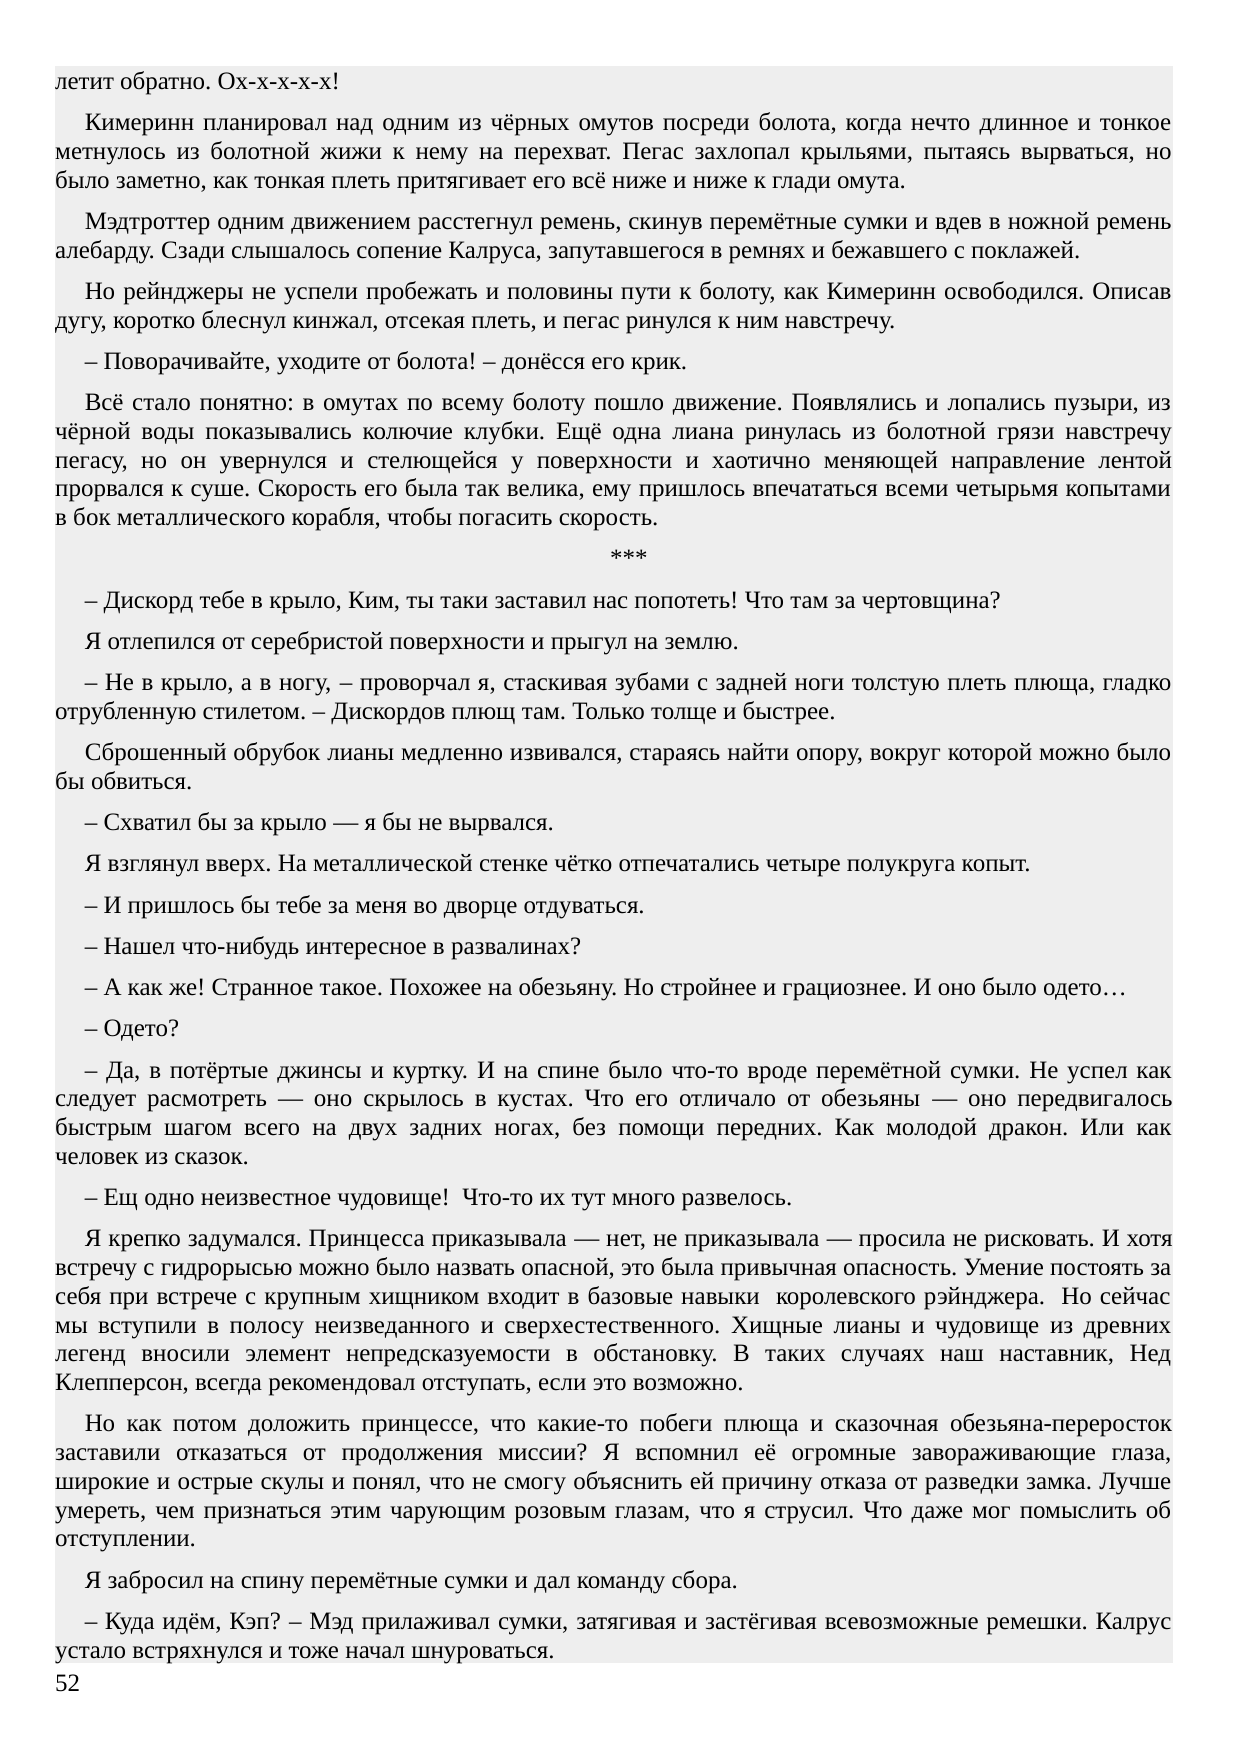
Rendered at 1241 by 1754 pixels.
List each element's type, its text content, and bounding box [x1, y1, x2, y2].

text – И пришлось бы тебе за меня во дворце отдуваться. [55, 890, 1173, 918]
text Я крепко задумался. Принцесса приказывала — нет, не приказывала — просила не рисковать. И хотя встречу с гидрорысью можно было назвать опасной, это была привычная опасность. Умение постоять за себя при встрече с крупным хищником входит в базовые навыки королевского рэйнджера. Но сейчас мы вступили в полосу неизведанного и сверхестественного. Хищные лианы и чудовище из древних легенд вносили элемент непредсказуемости в обстановку. В таких случаях наш наставник, Нед Клепперсон, всегда рекомендовал отступать, если это возможно. [55, 1223, 1173, 1396]
text Мэдтроттер одним движением расстегнул ремень, скинув перемётные сумки и вдев в ножной ремень алебарду. Сзади слышалось сопение Калруса, запутавшегося в ремнях и бежавшего с поклажей. [55, 206, 1173, 263]
text – Схватил бы за крыло — я бы не вырвался. [55, 807, 1173, 836]
text Я забросил на спину перемётные сумки и дал команду сбора. [55, 1565, 1173, 1593]
text – Нашел что-нибудь интересное в развалинах? [55, 931, 1173, 960]
text – Одето? [55, 1013, 1173, 1042]
text Но рейнджеры не успели пробежать и половины пути к болоту, как Кимеринн освободился. Описав дугу, коротко блеснул кинжал, отсекая плеть, и пегас ринулся к ним навстречу. [55, 276, 1173, 333]
text Сброшенный обрубок лианы медленно извивался, стараясь найти опору, вокруг которой можно было бы обвиться. [55, 737, 1173, 795]
text – Не в крыло, а в ногу, – проворчал я, стаскивая зубами с задней ноги толстую плеть плюща, гладко отрубленную стилетом. – Дискордов плющ там. Только толще и быстрее. [55, 667, 1173, 725]
text Но как потом доложить принцессе, что какие-то побеги плюща и сказочная обезьяна-переросток заставили отказаться от продолжения миссии? Я вспомнил её огромные завораживающие глаза, широкие и острые скулы и понял, что не смогу объяснить ей причину отказа от разведки замка. Лучше умереть, чем признаться этим чарующим розовым глазам, что я струсил. Что даже мог помыслить об отступлении. [55, 1408, 1173, 1552]
text – Куда идём, Кэп? – Мэд прилаживал сумки, затягивая и застёгивая всевозможные ремешки. Калрус устало встряхнулся и тоже начал шнуроваться. [55, 1606, 1173, 1663]
text Я взглянул вверх. На металлической стенке чётко отпечатались четыре полукруга копыт. [55, 848, 1173, 877]
text *** [55, 543, 1173, 572]
text летит обратно. Ох-х-х-х-х! [55, 66, 1173, 95]
text – Дискорд тебе в крыло, Ким, ты таки заставил нас попотеть! Что там за чертовщина? [55, 585, 1173, 613]
text – А как же! Странное такое. Похожее на обезьяну. Но стройнее и грациознее. И оно было одето… [55, 972, 1173, 1001]
text – Поворачивайте, уходите от болота! – донёсся его крик. [55, 346, 1173, 375]
text Всё стало понятно: в омутах по всему болоту пошло движение. Появлялись и лопались пузыри, из чёрной воды показывались колючие клубки. Ещё одна лиана ринулась из болотной грязи навстречу пегасу, но он увернулся и стелющейся у поверхности и хаотично меняющей направление лентой прорвался к суше. Скорость его была так велика, ему пришлось впечататься всеми четырьмя копытами в бок металлического корабля, чтобы погасить скорость. [55, 387, 1173, 531]
text Я отлепился от серебристой поверхности и прыгул на землю. [55, 626, 1173, 655]
text – Да, в потёртые джинсы и куртку. И на спине было что-то вроде перемётной сумки. Не успел как следует расмотреть — оно скрылось в кустах. Что его отличало от обезьяны — оно передвигалось быстрым шагом всего на двух задних ногах, без помощи передних. Как молодой дракон. Или как человек из сказок. [55, 1055, 1173, 1170]
text Кимеринн планировал над одним из чёрных омутов посреди болота, когда нечто длинное и тонкое метнулось из болотной жижи к нему на перехват. Пегас захлопал крыльями, пытаясь вырваться, но было заметно, как тонкая плеть притягивает его всё ниже и ниже к глади омута. [55, 107, 1173, 193]
text – Ещ одно неизвестное чудовище! Что-то их тут много развелось. [55, 1182, 1173, 1211]
